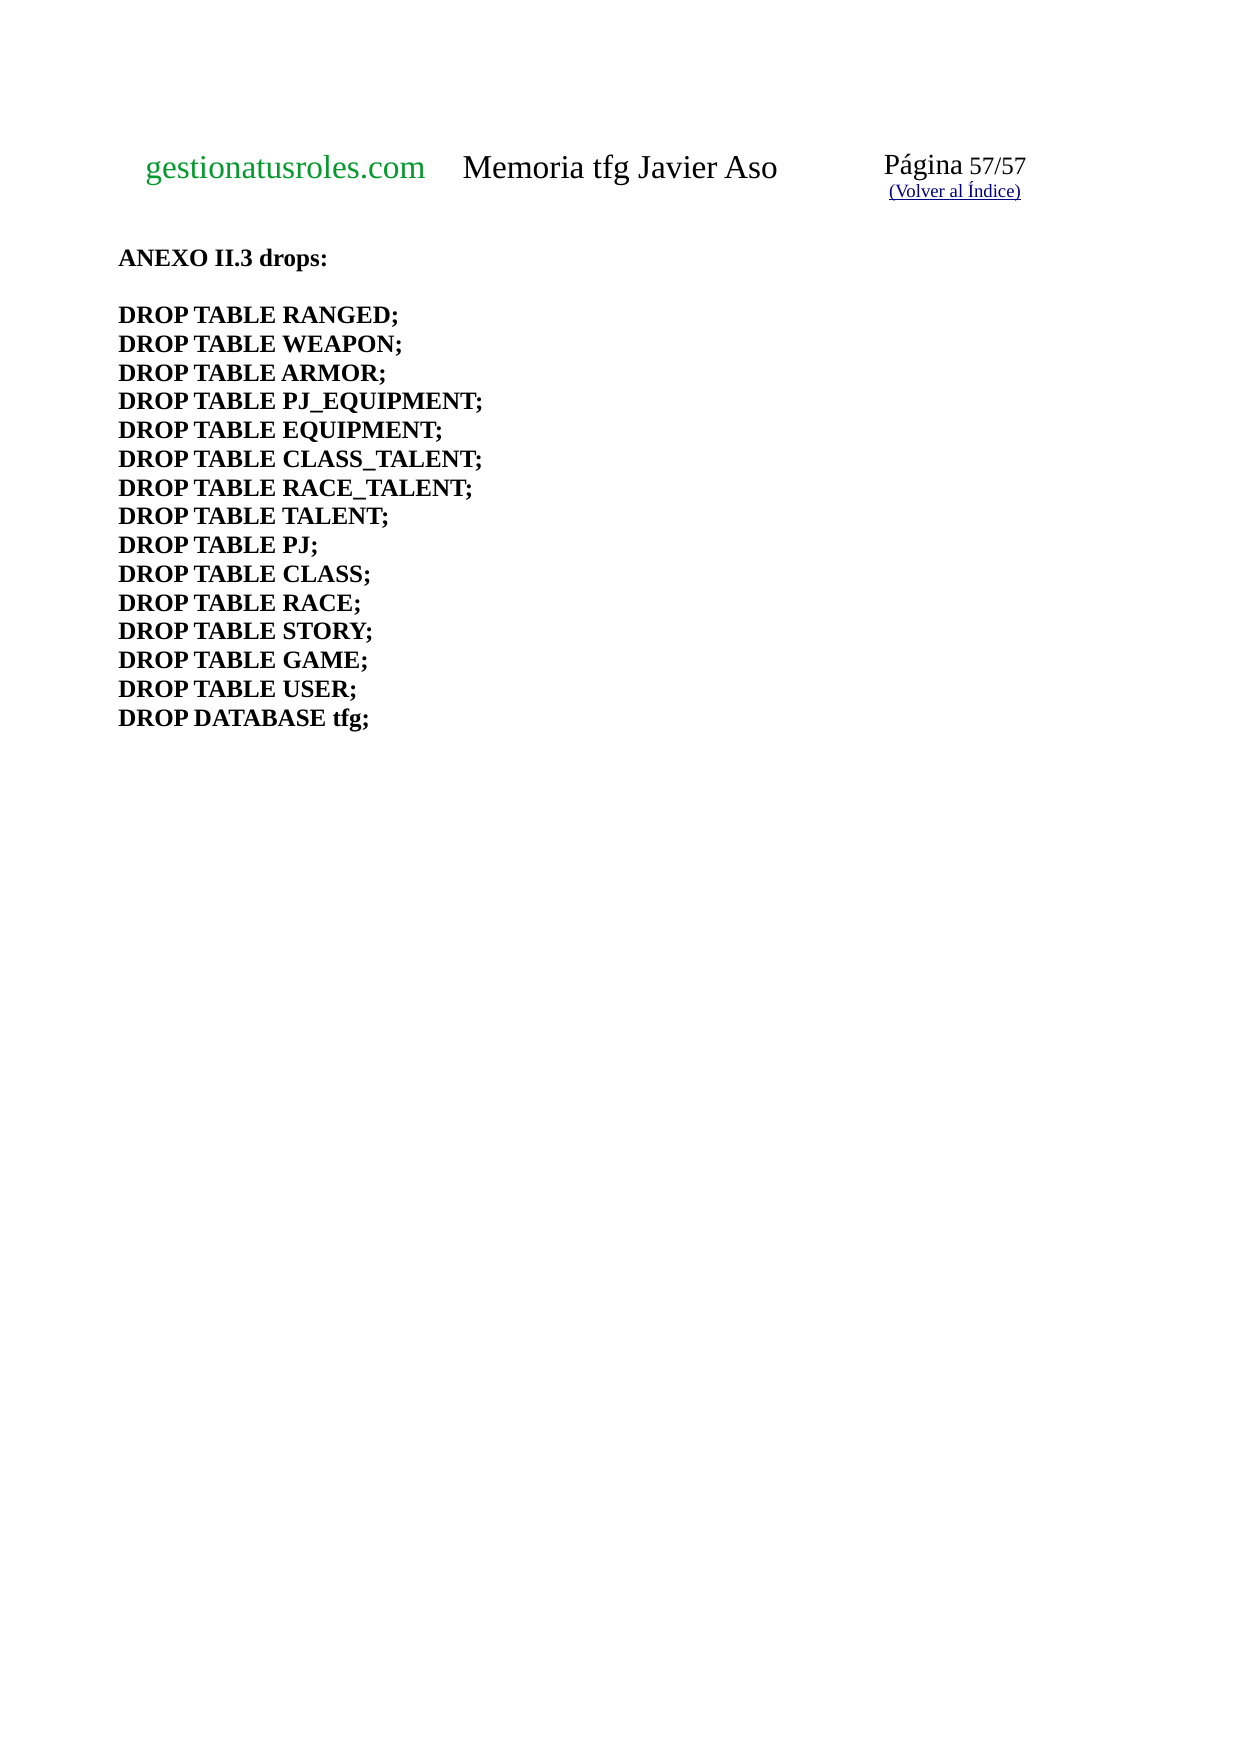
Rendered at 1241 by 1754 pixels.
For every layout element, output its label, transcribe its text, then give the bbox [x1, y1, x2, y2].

text DROP TABLE RACE_TALENT; [118, 473, 1122, 501]
text DROP TABLE GAME; [118, 645, 1122, 674]
text DROP TABLE RACE; [118, 588, 1122, 616]
table_header Página 57/57 (Volver al Índice) [788, 118, 1122, 214]
text DROP TABLE PJ; [118, 530, 1122, 559]
text DROP DATABASE tfg; [118, 703, 1122, 731]
text DROP TABLE RANGED; [118, 300, 1122, 329]
text DROP TABLE EQUIPMENT; [118, 415, 1122, 444]
text ANEXO II.3 drops: [118, 243, 1122, 271]
text DROP TABLE ARMOR; [118, 358, 1122, 386]
text DROP TABLE STORY; [118, 616, 1122, 645]
text DROP TABLE PJ_EQUIPMENT; [118, 386, 1122, 415]
text DROP TABLE CLASS; [118, 559, 1122, 588]
text DROP TABLE USER; [118, 674, 1122, 703]
text DROP TABLE WEAPON; [118, 329, 1122, 358]
table_header Memoria tfg Javier Aso [453, 118, 787, 214]
text DROP TABLE CLASS_TALENT; [118, 444, 1122, 473]
table_header gestionatusroles.com [118, 118, 453, 214]
text DROP TABLE TALENT; [118, 501, 1122, 530]
